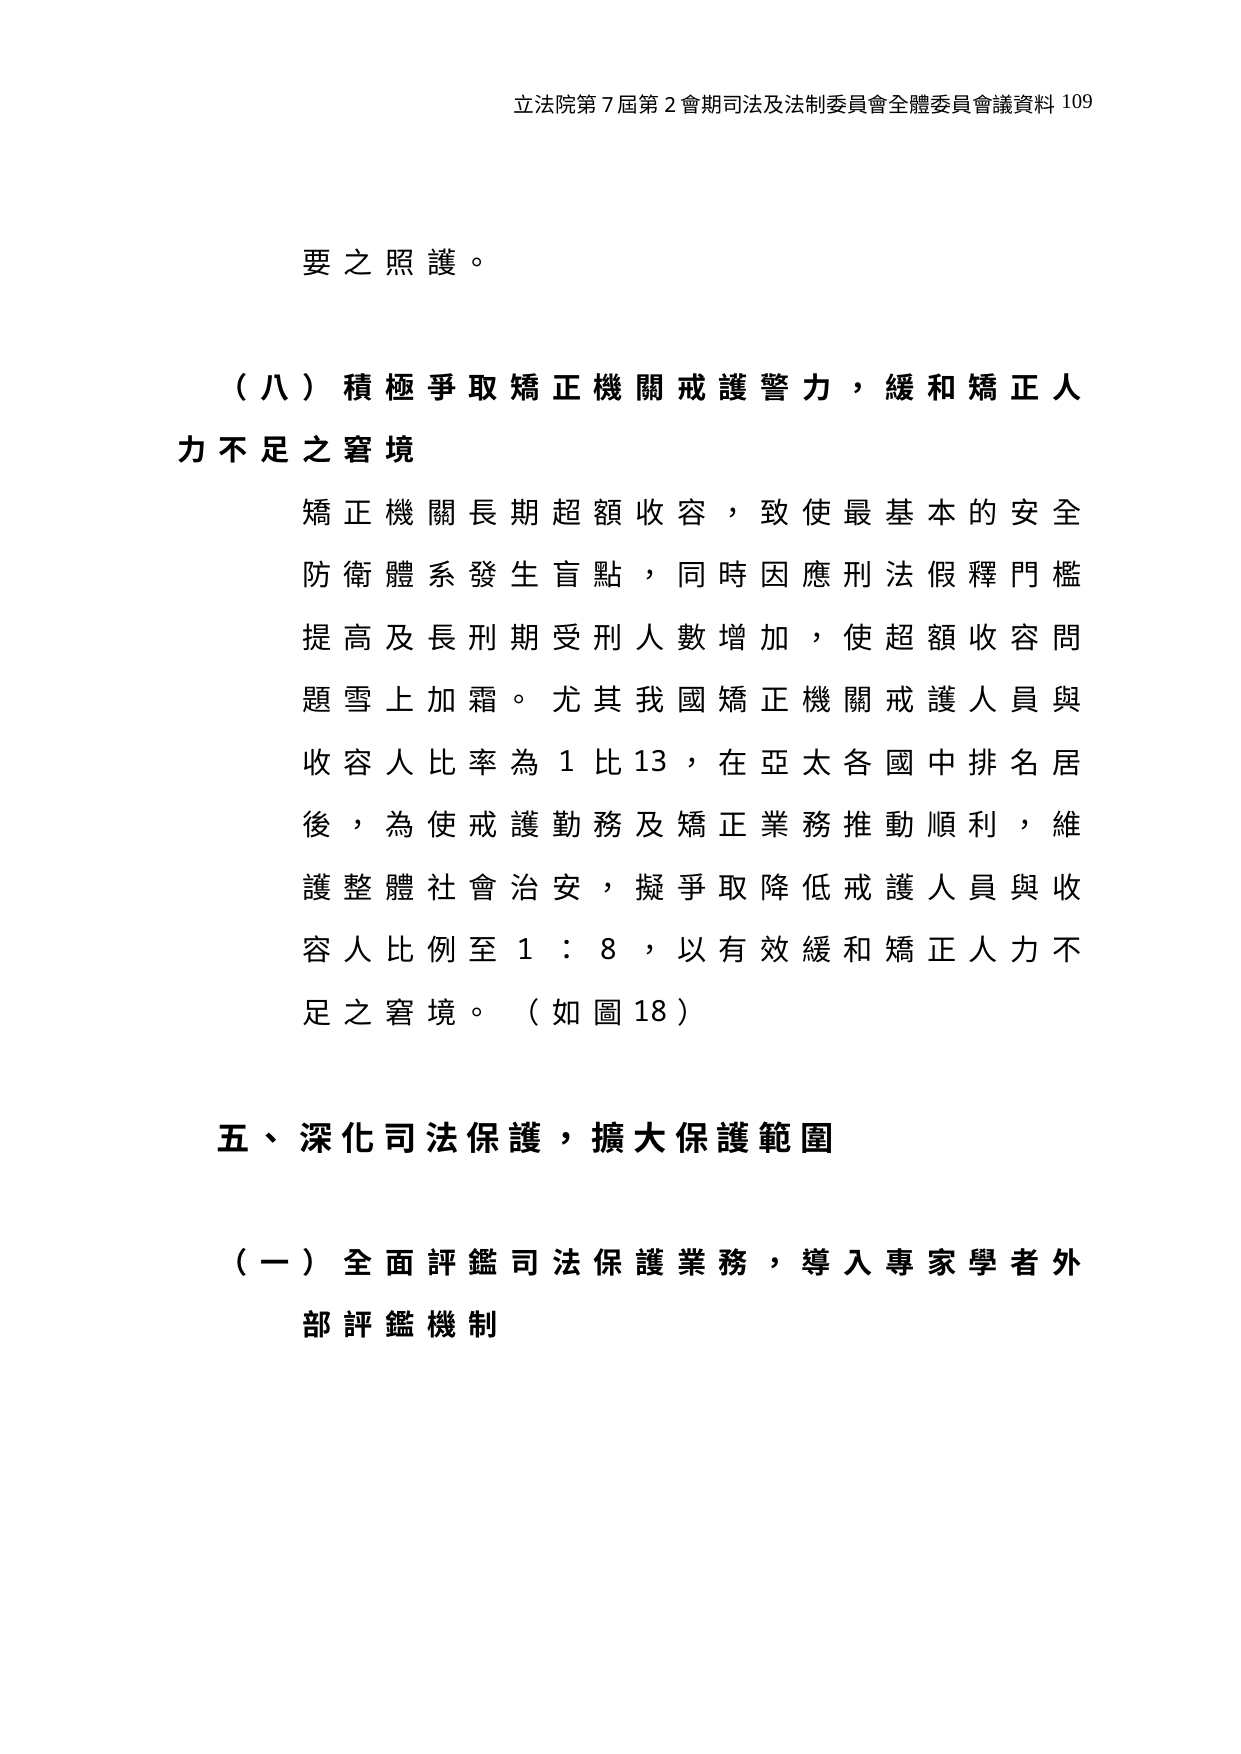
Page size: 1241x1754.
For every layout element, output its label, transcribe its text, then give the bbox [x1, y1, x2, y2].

text （八）積極爭取矯正機關戒護警力，緩和矯正人力不足之窘境 [171, 344, 1087, 469]
text （一）全面評鑑司法保護業務，導入專家學者外部評鑑機制 [199, 1219, 1087, 1344]
text 五、深化司法保護，擴大保護範圍 [171, 1094, 1087, 1156]
text 矯正機關長期超額收容，致使最基本的安全防衛體系發生盲點，同時因應刑法假釋門檻提高及長刑期受刑人數增加，使超額收容問題雪上加霜。尤其我國矯正機關戒護人員與收容人比率為1比13，在亞太各國中排名居後，為使戒護勤務及矯正業務推動順利，維護整體社會治安，擬爭取降低戒護人員與收容人比例至1：8，以有效緩和矯正人力不足之窘境。（如圖18） [287, 469, 1087, 1031]
text 要之照護。 [287, 219, 1087, 281]
